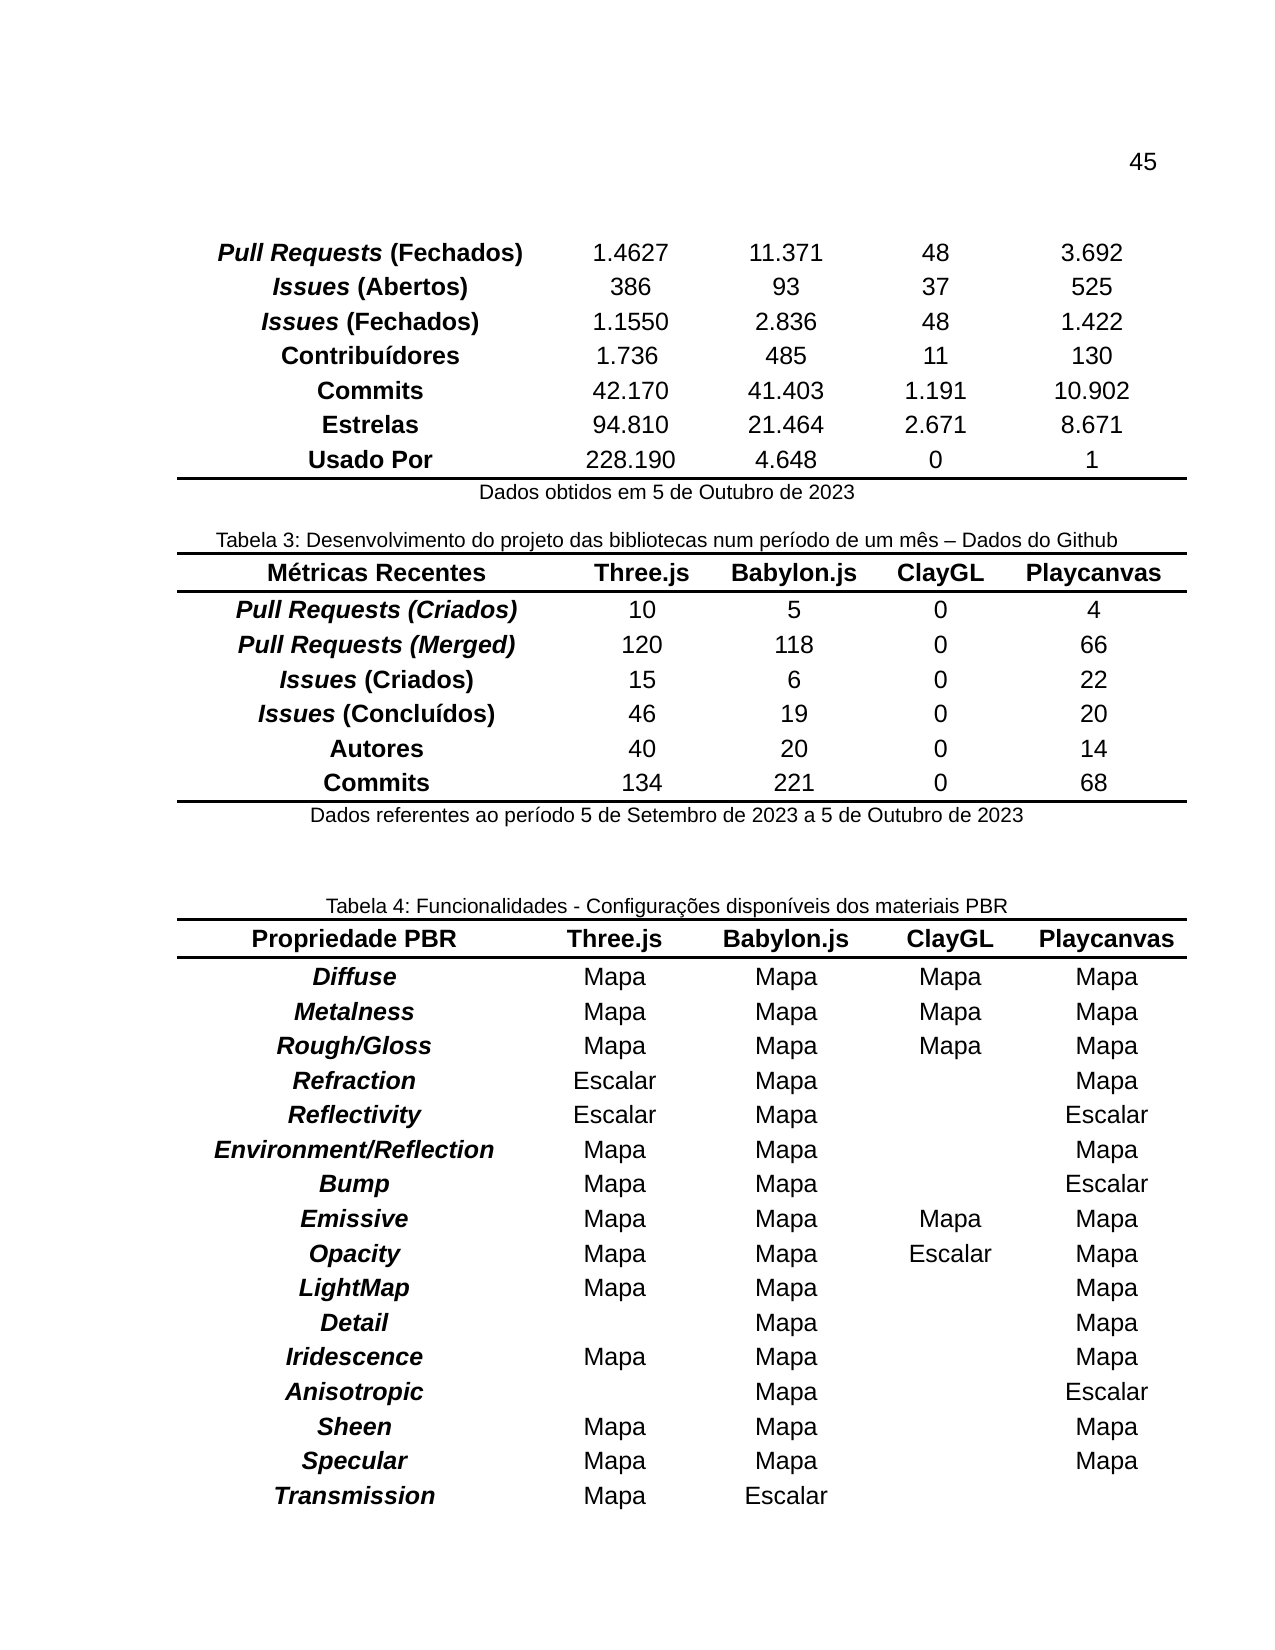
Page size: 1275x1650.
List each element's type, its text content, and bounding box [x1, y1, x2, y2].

table_cell Commits [177, 373, 563, 408]
table_cell Reflectivity [177, 1098, 531, 1132]
table_cell [531, 1374, 698, 1409]
table_cell 11.371 [698, 235, 874, 269]
table_header ClayGL [874, 921, 1026, 956]
table_cell Usado Por [177, 442, 563, 477]
table_cell Escalar [698, 1478, 874, 1512]
table_cell 4.648 [698, 442, 874, 477]
table_cell 118 [708, 627, 880, 662]
table_cell Mapa [698, 1167, 874, 1201]
table_cell Mapa [531, 1167, 698, 1201]
table_cell Mapa [1026, 1409, 1187, 1443]
text Tabela 3: Desenvolvimento do projeto das bibliotecas num período de um mês – Dados do Github [177, 528, 1157, 552]
table_cell 0 [880, 731, 1001, 766]
table_cell Mapa [1026, 1236, 1187, 1270]
table_cell Pull Requests (Criados) [177, 593, 576, 627]
table_cell Mapa [698, 1201, 874, 1236]
table_cell 46 [576, 696, 708, 731]
table_cell 93 [698, 269, 874, 304]
table_cell Escalar [1026, 1167, 1187, 1201]
table_cell 40 [576, 731, 708, 766]
table_header ClayGL [880, 555, 1001, 589]
table_cell Escalar [1026, 1098, 1187, 1132]
table_header Three.js [531, 921, 698, 956]
table_cell Mapa [531, 1201, 698, 1236]
table_cell Mapa [1026, 959, 1187, 994]
table_cell Escalar [1026, 1374, 1187, 1409]
table_cell 0 [874, 442, 997, 477]
table_cell Mapa [531, 1236, 698, 1270]
table_cell Mapa [531, 1340, 698, 1374]
table_cell 221 [708, 766, 880, 800]
table_cell 21.464 [698, 408, 874, 442]
table_cell Anisotropic [177, 1374, 531, 1409]
table_cell 42.170 [563, 373, 698, 408]
table_cell 41.403 [698, 373, 874, 408]
table_cell Refraction [177, 1063, 531, 1097]
table_cell 5 [708, 593, 880, 627]
table_cell Mapa [531, 1443, 698, 1478]
table_header Playcanvas [1026, 921, 1187, 956]
table_cell Mapa [1026, 1201, 1187, 1236]
table_cell 1.422 [997, 304, 1187, 338]
table_cell 8.671 [997, 408, 1187, 442]
table_cell Estrelas [177, 408, 563, 442]
table_cell 1.1550 [563, 304, 698, 338]
table_cell 228.190 [563, 442, 698, 477]
table_header Babylon.js [708, 555, 880, 589]
table_cell Rough/Gloss [177, 1028, 531, 1063]
table_cell 0 [880, 662, 1001, 696]
table_cell 14 [1001, 731, 1187, 766]
table_cell Mapa [874, 1028, 1026, 1063]
table_cell Emissive [177, 1201, 531, 1236]
table_cell Diffuse [177, 959, 531, 994]
table_cell 0 [880, 627, 1001, 662]
table_cell Issues (Abertos) [177, 269, 563, 304]
table_header Propriedade PBR [177, 921, 531, 956]
table_cell 22 [1001, 662, 1187, 696]
table_cell 48 [874, 304, 997, 338]
table_cell Escalar [531, 1063, 698, 1097]
table_cell 11 [874, 339, 997, 373]
table_cell [1026, 1478, 1187, 1512]
table_cell 3.692 [997, 235, 1187, 269]
table_cell 10.902 [997, 373, 1187, 408]
table_cell Mapa [1026, 1063, 1187, 1097]
table_cell 120 [576, 627, 708, 662]
table_cell Mapa [1026, 1305, 1187, 1339]
table_cell Mapa [531, 1028, 698, 1063]
table_cell 4 [1001, 593, 1187, 627]
table_cell Mapa [531, 1132, 698, 1167]
table_cell [874, 1167, 1026, 1201]
table_cell Escalar [531, 1098, 698, 1132]
table_cell 20 [708, 731, 880, 766]
table_cell 0 [880, 696, 1001, 731]
table_cell Mapa [1026, 1132, 1187, 1167]
table_cell 48 [874, 235, 997, 269]
table_cell Commits [177, 766, 576, 800]
table_cell Mapa [1026, 1028, 1187, 1063]
table_cell 130 [997, 339, 1187, 373]
table_cell [874, 1132, 1026, 1167]
table_cell 386 [563, 269, 698, 304]
table_cell Mapa [698, 1132, 874, 1167]
text Dados referentes ao período 5 de Setembro de 2023 a 5 de Outubro de 2023 [177, 803, 1157, 827]
table_cell Mapa [698, 959, 874, 994]
table_cell 2.671 [874, 408, 997, 442]
table_cell 15 [576, 662, 708, 696]
table_cell Mapa [698, 1340, 874, 1374]
table_cell Mapa [698, 1028, 874, 1063]
table_cell Mapa [698, 1098, 874, 1132]
table_cell Pull Requests (Merged) [177, 627, 576, 662]
table_cell Mapa [698, 1270, 874, 1305]
table_cell [874, 1305, 1026, 1339]
table_cell 6 [708, 662, 880, 696]
table_cell Mapa [698, 1409, 874, 1443]
table_cell Mapa [531, 959, 698, 994]
table_header Métricas Recentes [177, 555, 576, 589]
table_cell 2.836 [698, 304, 874, 338]
table_cell 1.4627 [563, 235, 698, 269]
table_cell Sheen [177, 1409, 531, 1443]
table_header Three.js [576, 555, 708, 589]
table_cell 1.191 [874, 373, 997, 408]
table_cell Mapa [874, 1201, 1026, 1236]
table_cell [874, 1270, 1026, 1305]
table_cell Mapa [1026, 1443, 1187, 1478]
table_cell Metalness [177, 994, 531, 1028]
table_cell [874, 1443, 1026, 1478]
table_cell 1.736 [563, 339, 698, 373]
table_cell 485 [698, 339, 874, 373]
table_cell Contribuídores [177, 339, 563, 373]
table_cell 0 [880, 593, 1001, 627]
table_cell 37 [874, 269, 997, 304]
table_cell 19 [708, 696, 880, 731]
table_cell Autores [177, 731, 576, 766]
table_cell Issues (Criados) [177, 662, 576, 696]
table_cell Mapa [698, 994, 874, 1028]
table_cell 20 [1001, 696, 1187, 731]
table_cell Mapa [1026, 1340, 1187, 1374]
table_cell Escalar [874, 1236, 1026, 1270]
table_cell Iridescence [177, 1340, 531, 1374]
table_cell Mapa [698, 1236, 874, 1270]
table_cell Mapa [531, 1270, 698, 1305]
table_cell Mapa [698, 1374, 874, 1409]
table_cell LightMap [177, 1270, 531, 1305]
table_cell 1 [997, 442, 1187, 477]
table_cell Bump [177, 1167, 531, 1201]
table_cell 94.810 [563, 408, 698, 442]
table_cell 66 [1001, 627, 1187, 662]
table_cell [874, 1409, 1026, 1443]
table_cell Mapa [1026, 1270, 1187, 1305]
table_cell [531, 1305, 698, 1339]
table_cell Mapa [874, 959, 1026, 994]
table_header Playcanvas [1001, 555, 1187, 589]
table_cell 68 [1001, 766, 1187, 800]
table_cell 134 [576, 766, 708, 800]
table_cell Pull Requests (Fechados) [177, 235, 563, 269]
table_cell Detail [177, 1305, 531, 1339]
table_cell 0 [880, 766, 1001, 800]
table_cell 525 [997, 269, 1187, 304]
table_cell [874, 1340, 1026, 1374]
text Dados obtidos em 5 de Outubro de 2023 [177, 480, 1157, 504]
table_cell Issues (Fechados) [177, 304, 563, 338]
table_cell Mapa [698, 1443, 874, 1478]
table_cell Mapa [874, 994, 1026, 1028]
table_cell Mapa [531, 994, 698, 1028]
table_header Babylon.js [698, 921, 874, 956]
table_cell Environment/Reflection [177, 1132, 531, 1167]
table_cell Issues (Concluídos) [177, 696, 576, 731]
text Tabela 4: Funcionalidades - Configurações disponíveis dos materiais PBR [177, 894, 1157, 918]
table_cell Mapa [531, 1478, 698, 1512]
table_cell [874, 1478, 1026, 1512]
table_cell Transmission [177, 1478, 531, 1512]
table_cell Mapa [531, 1409, 698, 1443]
table_cell [874, 1063, 1026, 1097]
table_cell Specular [177, 1443, 531, 1478]
table_cell [874, 1098, 1026, 1132]
table_cell Mapa [1026, 994, 1187, 1028]
table_cell Opacity [177, 1236, 531, 1270]
table_cell Mapa [698, 1305, 874, 1339]
table_cell [874, 1374, 1026, 1409]
table_cell Mapa [698, 1063, 874, 1097]
table_cell 10 [576, 593, 708, 627]
